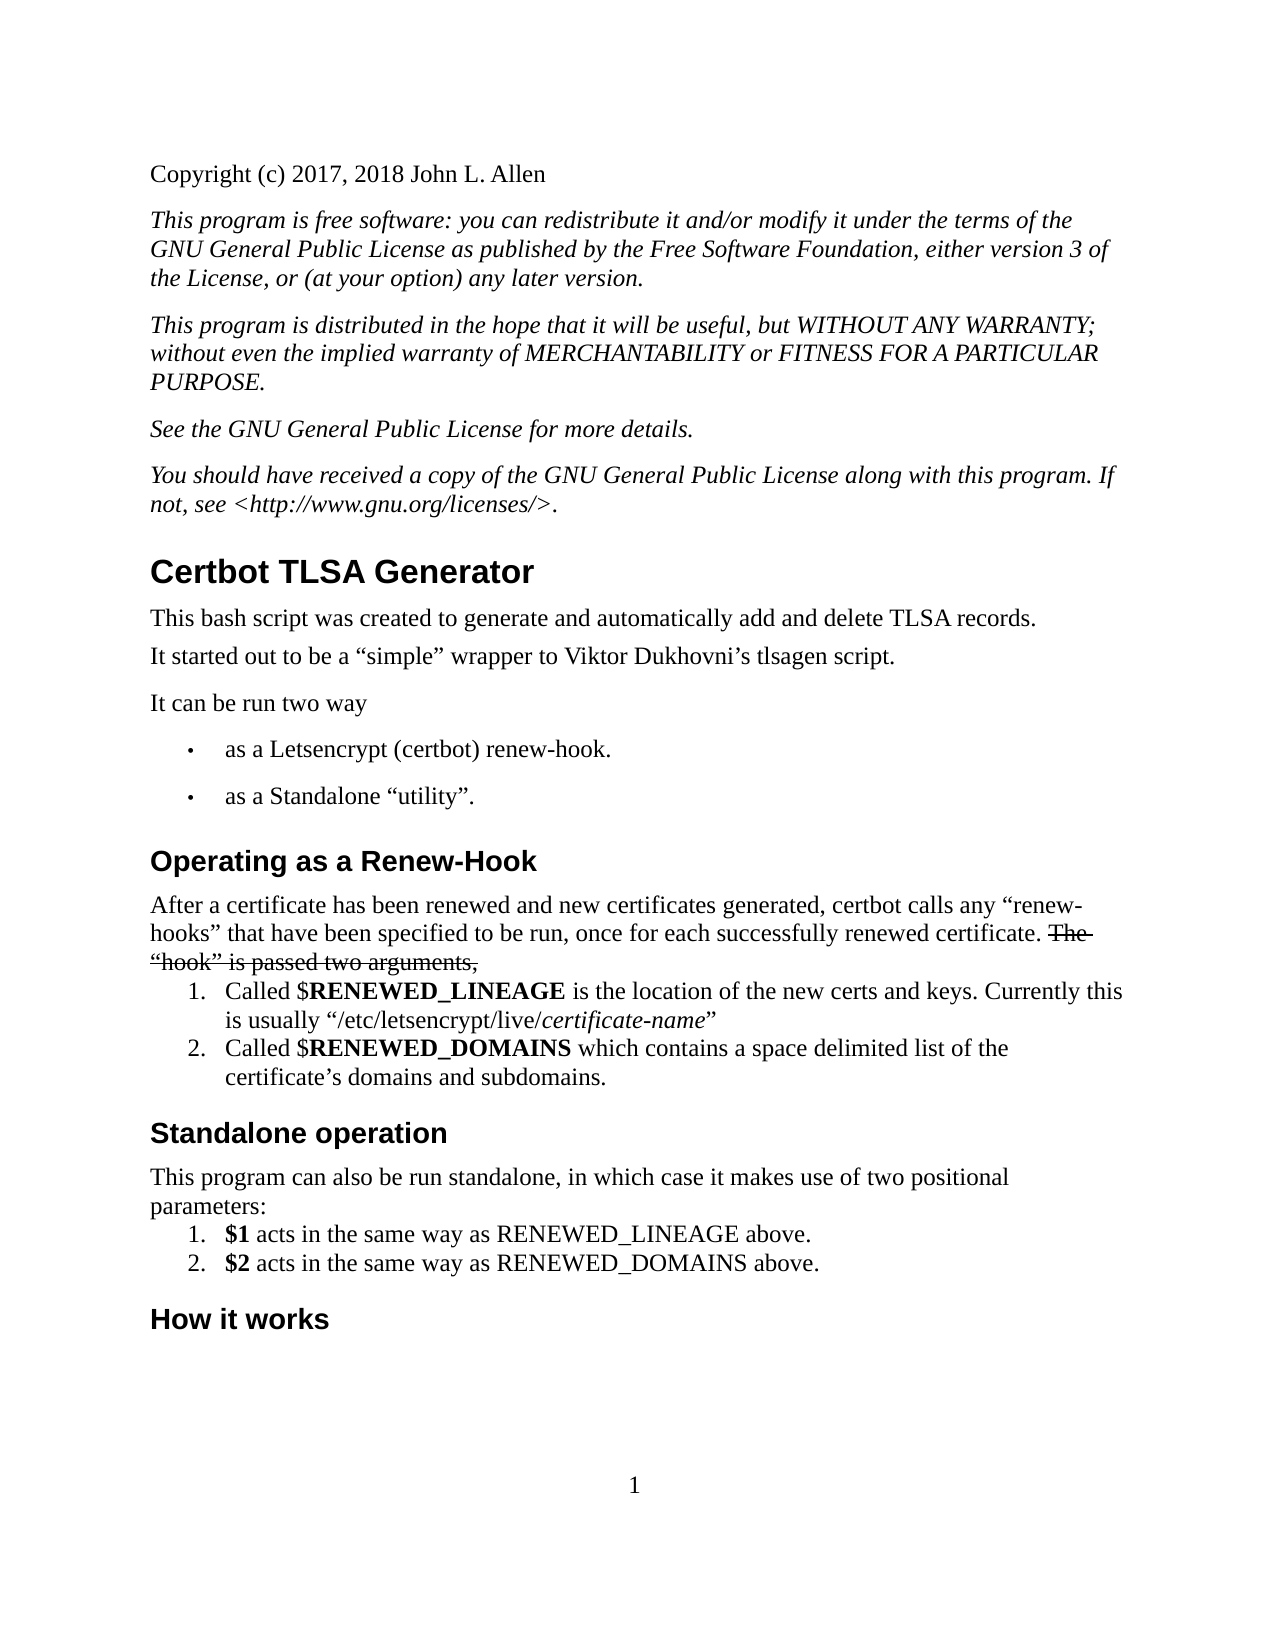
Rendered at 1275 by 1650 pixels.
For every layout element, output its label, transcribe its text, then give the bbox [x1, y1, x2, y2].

text You should have received a copy of the GNU General Public License along with this program. If not, see <http://www.gnu.org/licenses/>. [150, 461, 1125, 518]
list as a Letsencrypt (certbot) renew-hook. [187, 734, 1125, 763]
list as a Standalone “utility”. [187, 781, 1125, 810]
text This program is free software: you can redistribute it and/or modify it under the terms of the GNU General Public License as published by the Free Software Foundation, either version 3 of the License, or (at your option) any later version. [150, 206, 1125, 292]
text This program is distributed in the hope that it will be useful, but WITHOUT ANY WARRANTY; without even the implied warranty of MERCHANTABILITY or FITNESS FOR A PARTICULAR PURPOSE. [150, 310, 1125, 396]
subtitle How it works [150, 1302, 1125, 1336]
text After a certificate has been renewed and new certificates generated, certbot calls any “renew-hooks” that have been specified to be run, once for each successfully renewed certificate. The “hook” is passed two arguments, [150, 890, 1125, 976]
subtitle Standalone operation [150, 1116, 1125, 1149]
list Called $RENEWED_DOMAINS which contains a space delimited list of the certificate’s domains and subdomains. [187, 1033, 1125, 1091]
subtitle Certbot TLSA Generator [150, 552, 1125, 591]
list $2 acts in the same way as RENEWED_DOMAINS above. [187, 1248, 1125, 1277]
list Called $RENEWED_LINEAGE is the location of the new certs and keys. Currently this is usually “/etc/letsencrypt/live/certificate-name” [187, 976, 1125, 1033]
subtitle Operating as a Renew-Hook [150, 844, 1125, 877]
text See the GNU General Public License for more details. [150, 414, 1125, 443]
list $1 acts in the same way as RENEWED_LINEAGE above. [187, 1219, 1125, 1248]
text It started out to be a “simple” wrapper to Viktor Dukhovni’s tlsagen script. [150, 641, 1125, 670]
text This bash script was created to generate and automatically add and delete TLSA records. [150, 603, 1125, 632]
text It can be run two way [150, 688, 1125, 716]
text This program can also be run standalone, in which case it makes use of two positional parameters: [150, 1162, 1125, 1219]
text Copyright (c) 2017, 2018 John L. Allen [150, 159, 1125, 188]
